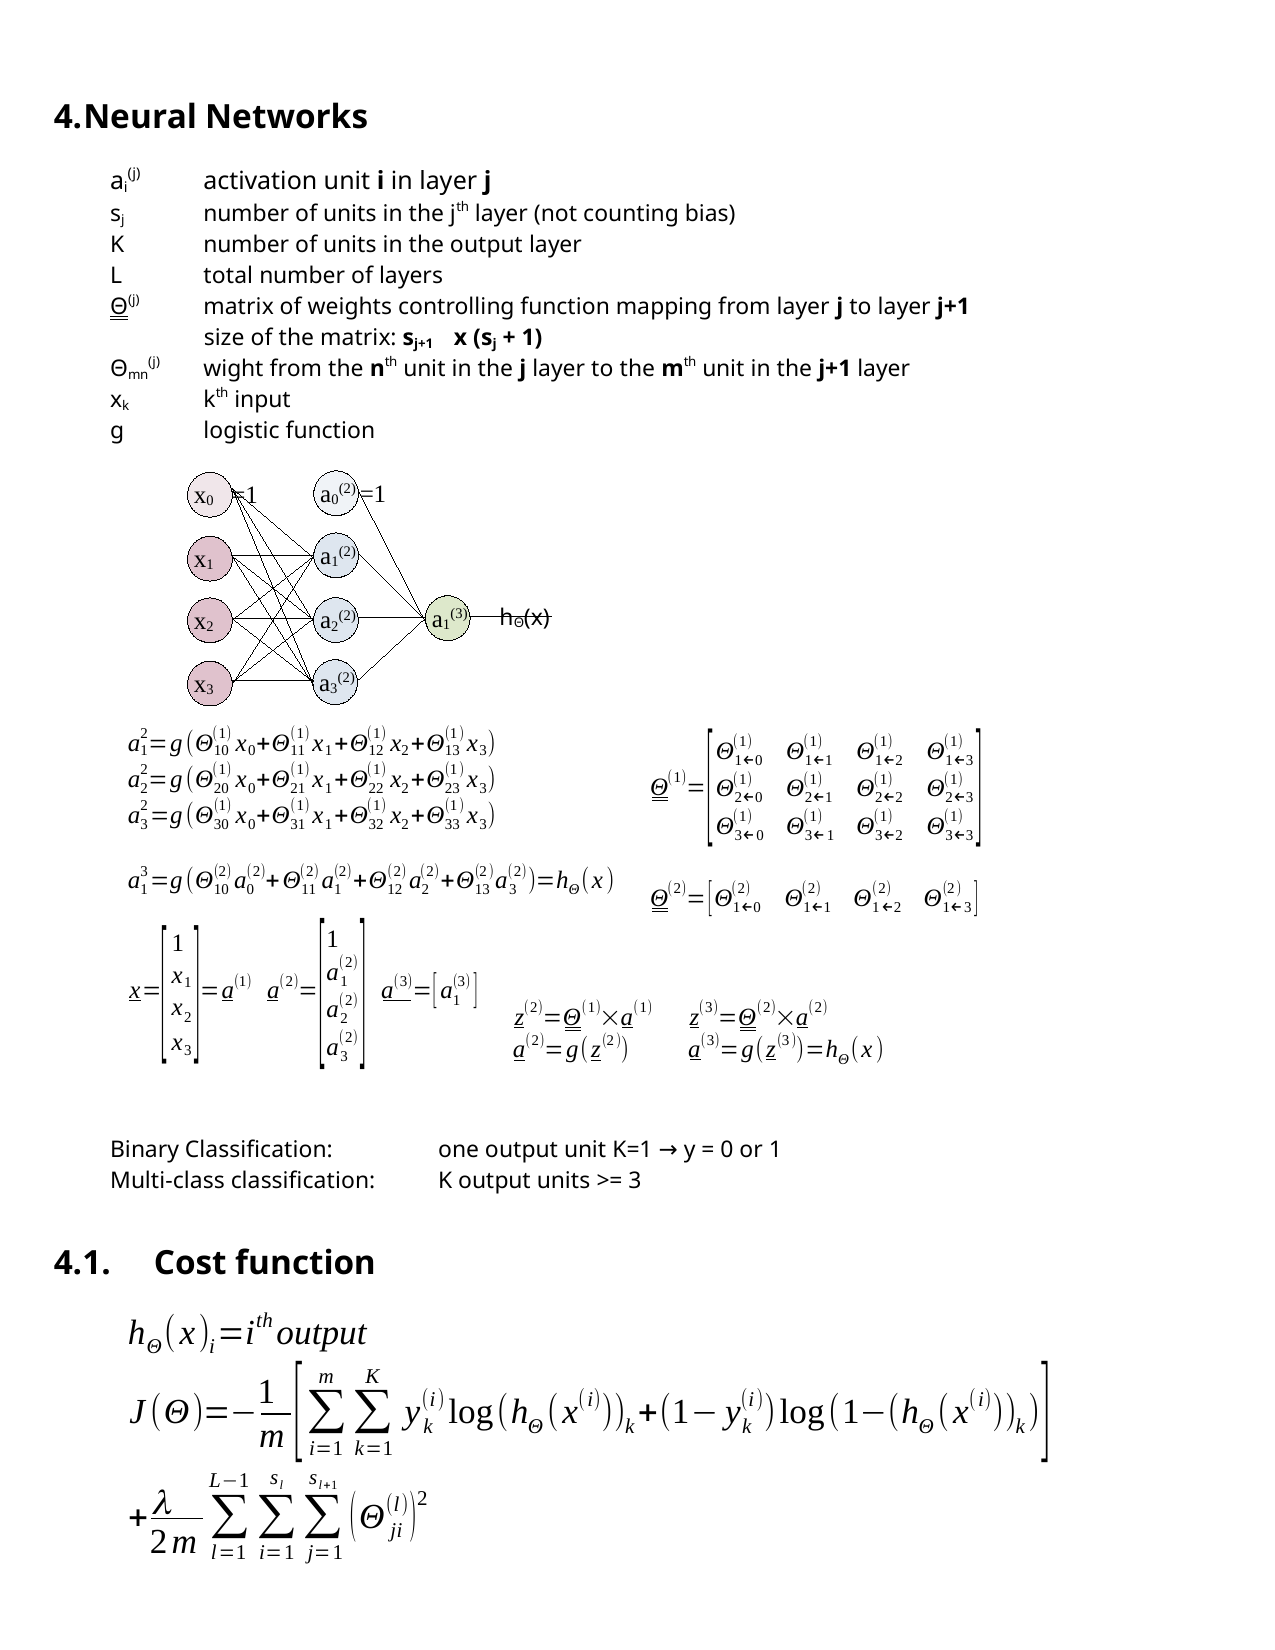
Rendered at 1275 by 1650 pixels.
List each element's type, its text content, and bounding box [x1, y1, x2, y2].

text K number of units in the output layer [110, 228, 1206, 259]
text Binary Classification: one output unit K=1 → y = 0 or 1 [110, 1133, 1206, 1164]
text Θmn(j) wight from the nth unit in the j layer to the mth unit in the j+1 layer [110, 352, 1206, 383]
text ai(j) activation unit i in layer j [110, 163, 1206, 197]
text hΘ(x) [222, 600, 324, 618]
subtitle Neural Networks [53, 93, 1206, 139]
text Multi-class classification: K output units >= 3 [110, 1164, 1206, 1195]
text sj number of units in the jth layer (not counting bias) [110, 197, 1206, 228]
text hΘ(x) [110, 600, 198, 631]
subtitle Cost function [53, 1238, 1206, 1284]
text hΘ(x) [463, 600, 1206, 631]
text hΘ(x) [356, 618, 428, 631]
text L total number of layers [110, 259, 1206, 290]
text xk kth input [110, 383, 1206, 414]
text hΘ(x) [348, 600, 433, 617]
text Θ(j) matrix of weights controlling function mapping from layer j to layer j+1 size of the matrix: sj+1 x (sj + 1) [110, 290, 1206, 352]
text hΘ(x) [231, 619, 315, 631]
text g logistic function [110, 414, 1206, 445]
